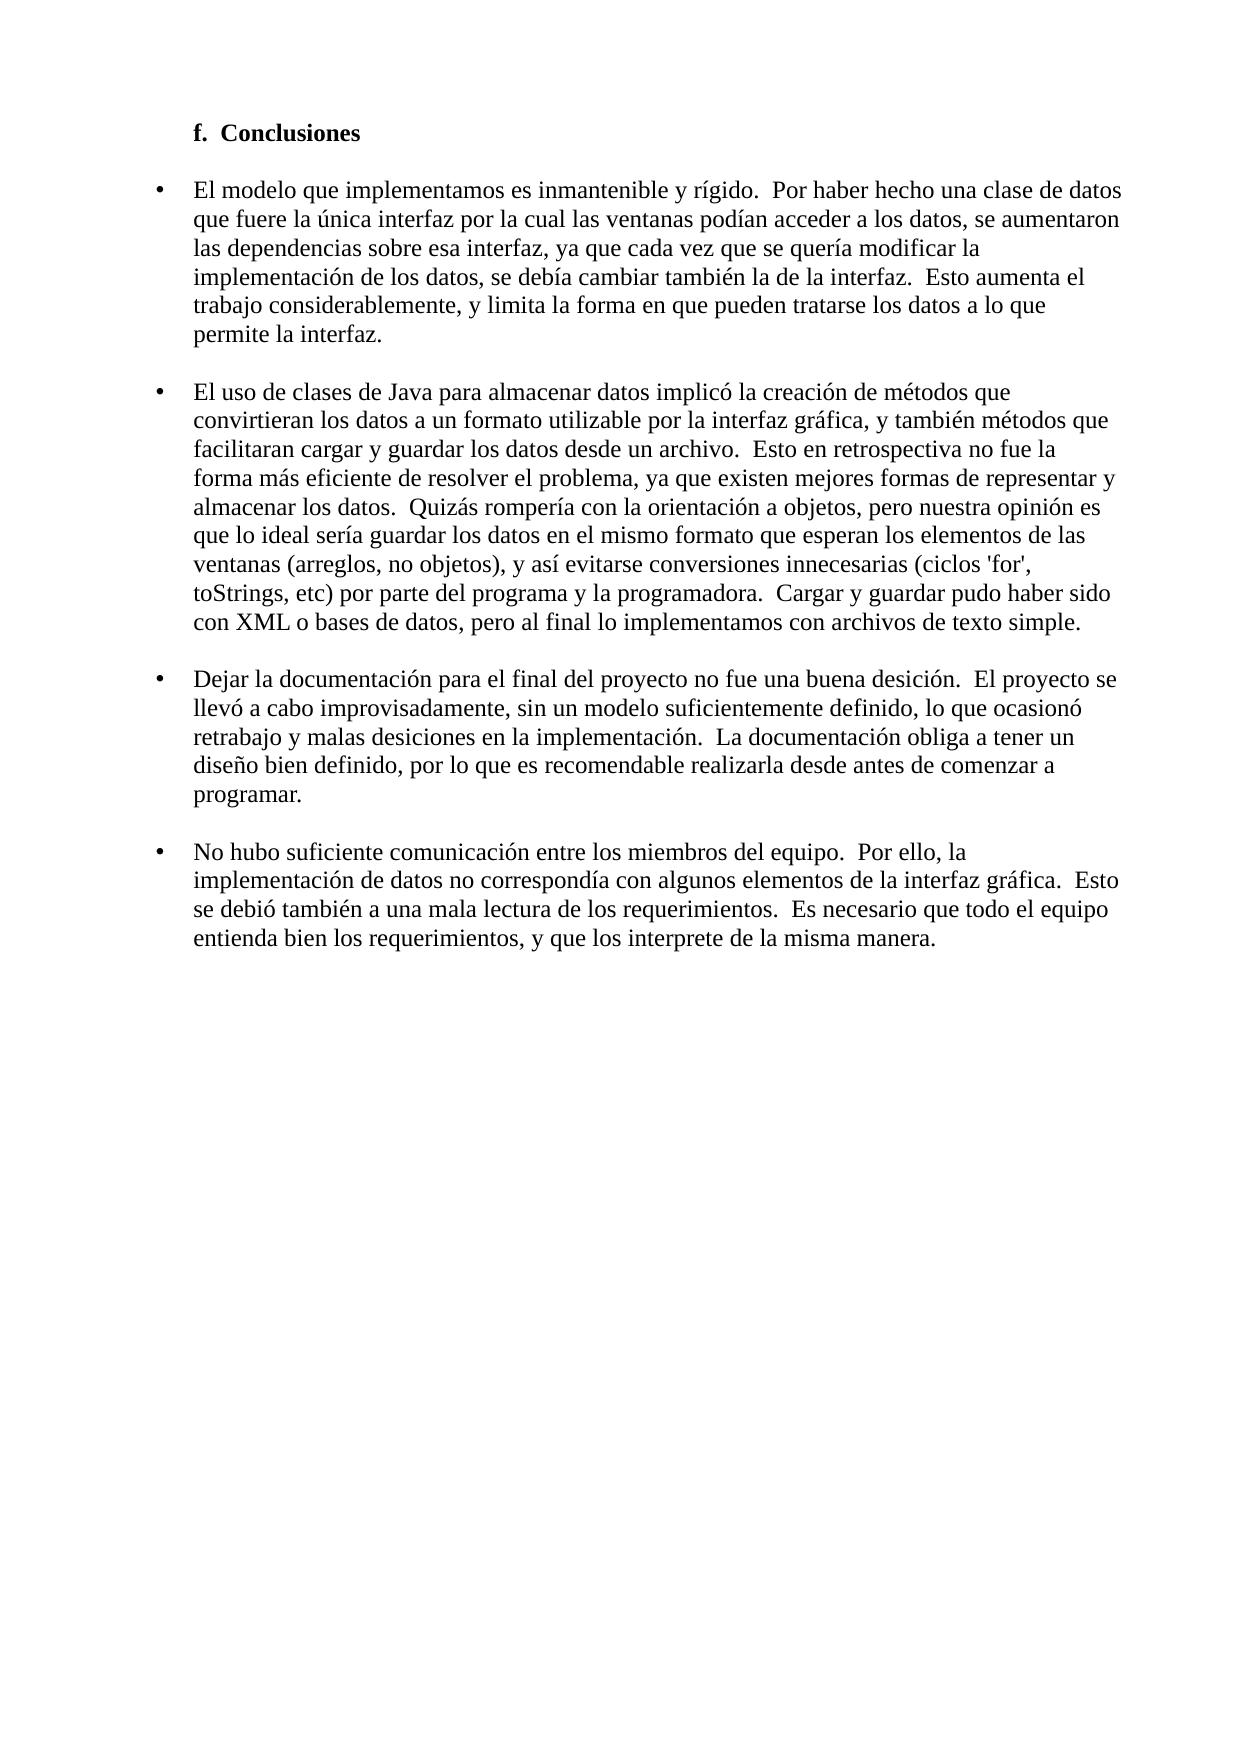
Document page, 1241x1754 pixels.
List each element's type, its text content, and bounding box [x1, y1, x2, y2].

list El uso de clases de Java para almacenar datos implicó la creación de métodos que convirtieran los datos a un formato utilizable por la interfaz gráfica, y también métodos que facilitaran cargar y guardar los datos desde un archivo. Esto en retrospectiva no fue la forma más eficiente de resolver el problema, ya que existen mejores formas de representar y almacenar los datos. Quizás rompería con la orientación a objetos, pero nuestra opinión es que lo ideal sería guardar los datos en el mismo formato que esperan los elementos de las ventanas (arreglos, no objetos), y así evitarse conversiones innecesarias (ciclos 'for', toStrings, etc) por parte del programa y la programadora. Cargar y guardar pudo haber sido con XML o bases de datos, pero al final lo implementamos con archivos de texto simple. [156, 377, 1122, 636]
list No hubo suficiente comunicación entre los miembros del equipo. Por ello, la implementación de datos no correspondía con algunos elementos de la interfaz gráfica. Esto se debió también a una mala lectura de los requerimientos. Es necesario que todo el equipo entienda bien los requerimientos, y que los interprete de la misma manera. [156, 837, 1122, 952]
list Dejar la documentación para el final del proyecto no fue una buena desición. El proyecto se llevó a cabo improvisadamente, sin un modelo suficientemente definido, lo que ocasionó retrabajo y malas desiciones en la implementación. La documentación obliga a tener un diseño bien definido, por lo que es recomendable realizarla desde antes de comenzar a programar. [156, 664, 1122, 808]
list f. Conclusiones [156, 118, 1122, 147]
list El modelo que implementamos es inmantenible y rígido. Por haber hecho una clase de datos que fuere la única interfaz por la cual las ventanas podían acceder a los datos, se aumentaron las dependencias sobre esa interfaz, ya que cada vez que se quería modificar la implementación de los datos, se debía cambiar también la de la interfaz. Esto aumenta el trabajo considerablemente, y limita la forma en que pueden tratarse los datos a lo que permite la interfaz. [156, 176, 1122, 348]
